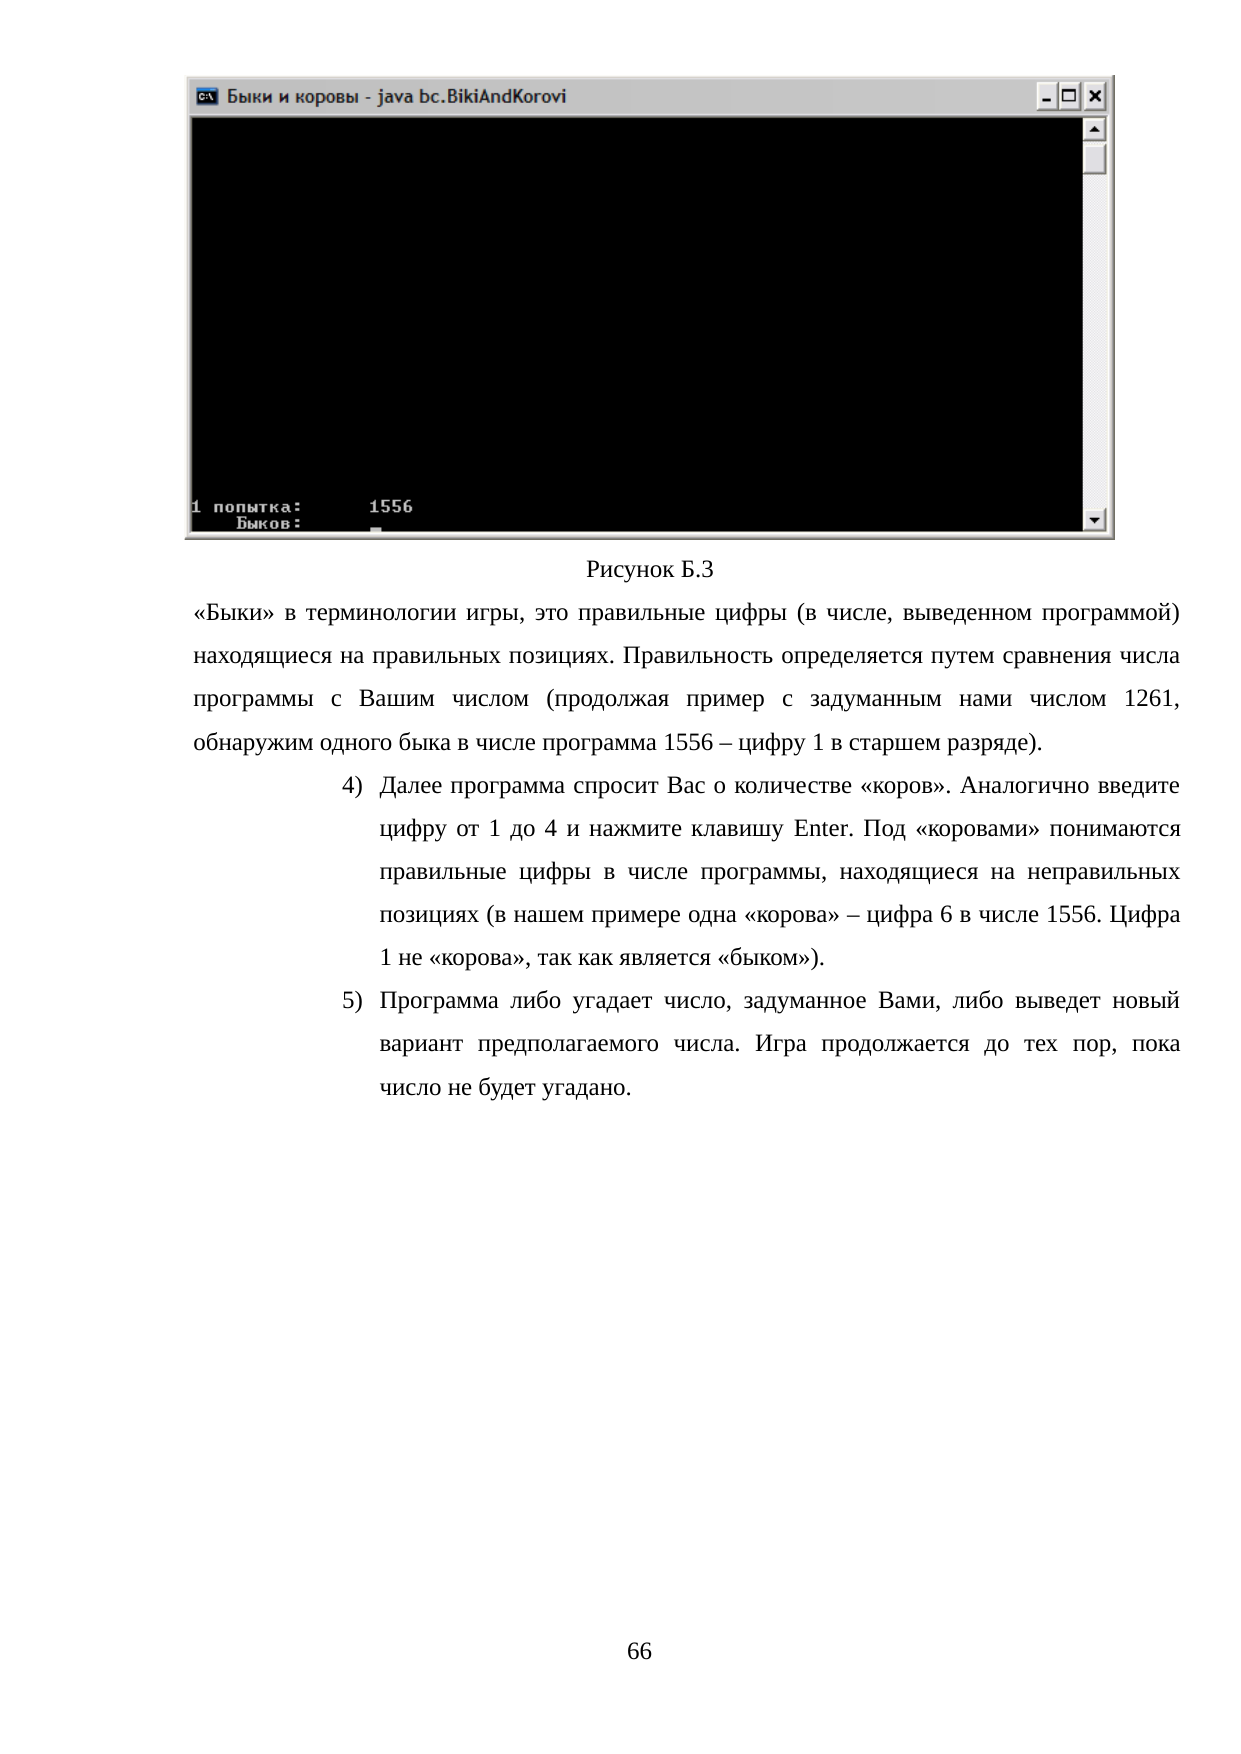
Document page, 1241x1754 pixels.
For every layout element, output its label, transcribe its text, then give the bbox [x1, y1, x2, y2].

text «Быки» в терминологии игры, это правильные цифры (в числе, выведенном программой) находящиеся на правильных позициях. Правильность определяется путем сравнения числа программы с Вашим числом (продолжая пример с задуманным нами числом 1261, обнаружим одного быка в числе программа 1556 – цифру 1 в старшем разряде). [193, 597, 1181, 755]
list Далее программа спросит Вас о количестве «коров». Аналогично введите цифру от 1 до 4 и нажмите клавишу Enter. Под «коровами» понимаются правильные цифры в числе программы, находящиеся на неправильных позициях (в нашем примере одна «корова» – цифра 6 в числе 1556. Цифра 1 не «корова», так как является «быком»). [342, 770, 1181, 971]
list Программа либо угадает число, задуманное Вами, либо выведет новый вариант предполагаемого числа. Игра продолжается до тех пор, пока число не будет угадано. [342, 985, 1181, 1100]
text Рисунок Б.3 [118, 554, 1181, 583]
